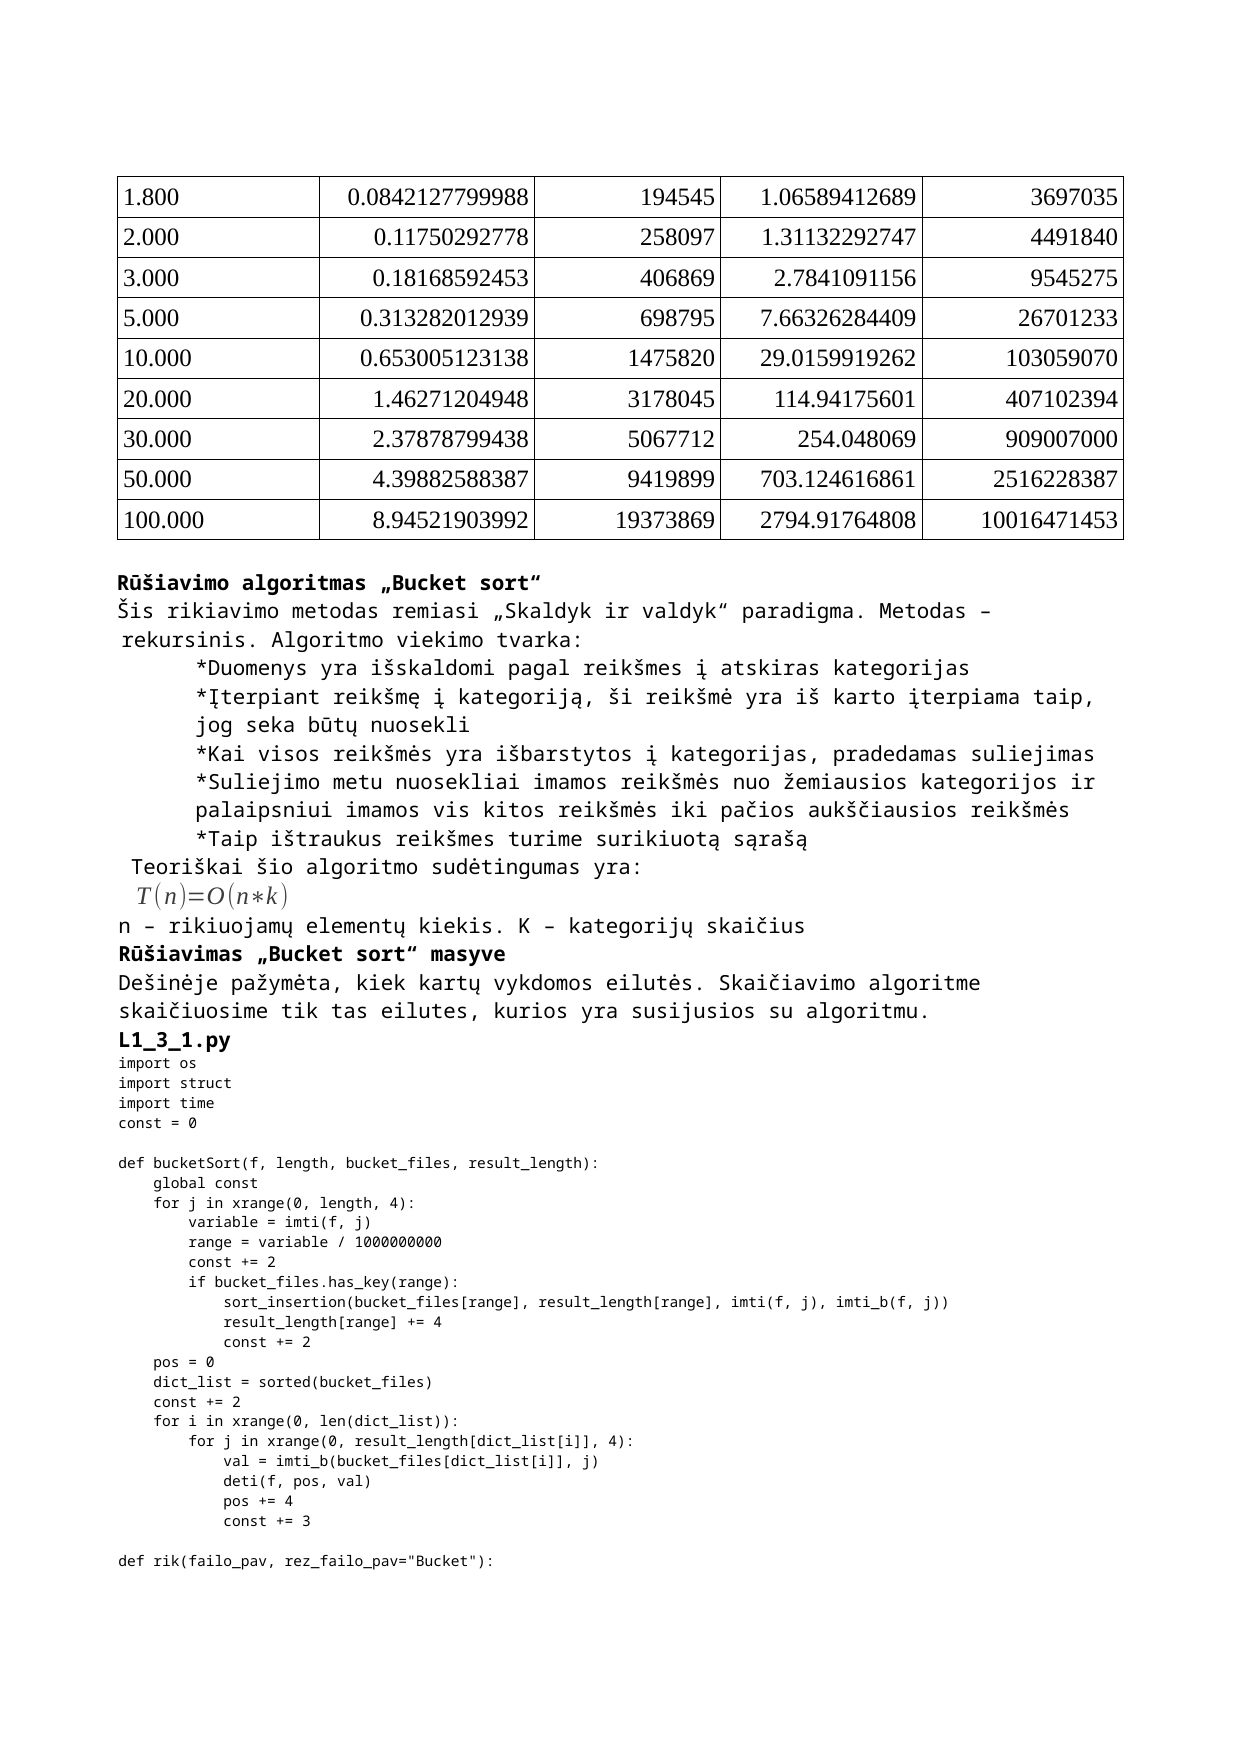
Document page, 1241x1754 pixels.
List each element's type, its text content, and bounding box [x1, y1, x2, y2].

text pos = 0 [118, 1352, 1122, 1371]
table_cell 698795 [535, 298, 720, 338]
table_cell 5067712 [535, 419, 720, 458]
text *Taip ištraukus reikšmes turime surikiuotą sąrašą [117, 824, 1122, 852]
text const += 2 [118, 1332, 1122, 1352]
table_cell 0.0842127799988 [320, 177, 534, 217]
table_cell 0.653005123138 [320, 339, 534, 378]
text *Įterpiant reikšmę į kategoriją, ši reikšmė yra iš karto įterpiama taip, jog seka būtų nuosekli [117, 682, 1122, 739]
text Rūšiavimo algoritmas „Bucket sort“ [117, 568, 1122, 596]
table_cell 3.000 [118, 258, 319, 297]
table_cell 114.94175601 [721, 379, 922, 418]
text def bucketSort(f, length, bucket_files, result_length): [118, 1153, 1122, 1172]
text Teoriškai šio algoritmo sudėtingumas yra: [118, 852, 1122, 911]
table_cell 50.000 [118, 460, 319, 499]
text def rik(failo_pav, rez_failo_pav="Bucket"): [118, 1551, 1122, 1570]
text const += 2 [118, 1391, 1122, 1411]
table_cell 1475820 [535, 339, 720, 378]
table_cell 2.37878799438 [320, 419, 534, 458]
table_cell 26701233 [923, 298, 1123, 338]
table_cell 9419899 [535, 460, 720, 499]
table_cell 100.000 [118, 500, 319, 539]
table_cell 909007000 [923, 419, 1123, 458]
table_cell 0.313282012939 [320, 298, 534, 338]
table_cell 103059070 [923, 339, 1123, 378]
text Šis rikiavimo metodas remiasi „Skaldyk ir valdyk“ paradigma. Metodas – rekursinis. Algoritmo viekimo tvarka: [117, 596, 1122, 653]
table_cell 8.94521903992 [320, 500, 534, 539]
text *Suliejimo metu nuosekliai imamos reikšmės nuo žemiausios kategorijos ir palaipsniui imamos vis kitos reikšmės iki pačios aukščiausios reikšmės [117, 767, 1122, 824]
table_cell 4491840 [923, 218, 1123, 257]
text dict_list = sorted(bucket_files) [118, 1371, 1122, 1391]
text *Duomenys yra išskaldomi pagal reikšmes į atskiras kategorijas [117, 653, 1122, 682]
table_cell 29.0159919262 [721, 339, 922, 378]
text global const [118, 1172, 1122, 1192]
text n – rikiuojamų elementų kiekis. K – kategorijų skaičius [118, 911, 1122, 939]
text if bucket_files.has_key(range): [118, 1272, 1122, 1292]
table_cell 3697035 [923, 177, 1123, 217]
table_cell 30.000 [118, 419, 319, 458]
text sort_insertion(bucket_files[range], result_length[range], imti(f, j), imti_b(f, j)) [118, 1292, 1122, 1312]
table_cell 3178045 [535, 379, 720, 418]
table_cell 20.000 [118, 379, 319, 418]
table_cell 703.124616861 [721, 460, 922, 499]
text for j in xrange(0, length, 4): [118, 1192, 1122, 1212]
text import struct [118, 1073, 1122, 1093]
table_cell 19373869 [535, 500, 720, 539]
table_cell 0.18168592453 [320, 258, 534, 297]
table_cell 2794.91764808 [721, 500, 922, 539]
table_cell 7.66326284409 [721, 298, 922, 338]
text Dešinėje pažymėta, kiek kartų vykdomos eilutės. Skaičiavimo algoritme skaičiuosime tik tas eilutes, kurios yra susijusios su algoritmu. [118, 968, 1122, 1025]
text import os [118, 1053, 1122, 1073]
table_cell 407102394 [923, 379, 1123, 418]
table_cell 10.000 [118, 339, 319, 378]
text deti(f, pos, val) [118, 1471, 1122, 1491]
text import time [118, 1093, 1122, 1113]
table_cell 5.000 [118, 298, 319, 338]
text pos += 4 [118, 1491, 1122, 1511]
table_cell 2.7841091156 [721, 258, 922, 297]
text *Kai visos reikšmės yra išbarstytos į kategorijas, pradedamas suliejimas [117, 739, 1122, 767]
table_cell 1.800 [118, 177, 319, 217]
table_cell 0.11750292778 [320, 218, 534, 257]
table_cell 194545 [535, 177, 720, 217]
text Rūšiavimas „Bucket sort“ masyve [118, 939, 1122, 968]
table_cell 4.39882588387 [320, 460, 534, 499]
text const += 3 [118, 1511, 1122, 1531]
text L1_3_1.py [118, 1025, 1122, 1053]
table_cell 406869 [535, 258, 720, 297]
text const = 0 [118, 1113, 1122, 1133]
table_cell 2.000 [118, 218, 319, 257]
text const += 2 [118, 1252, 1122, 1272]
table_cell 254.048069 [721, 419, 922, 458]
text result_length[range] += 4 [118, 1312, 1122, 1332]
text for j in xrange(0, result_length[dict_list[i]], 4): [118, 1431, 1122, 1451]
table_cell 258097 [535, 218, 720, 257]
table_cell 9545275 [923, 258, 1123, 297]
text val = imti_b(bucket_files[dict_list[i]], j) [118, 1451, 1122, 1471]
table_cell 10016471453 [923, 500, 1123, 539]
table_cell 1.46271204948 [320, 379, 534, 418]
text variable = imti(f, j) [118, 1212, 1122, 1232]
table_cell 1.06589412689 [721, 177, 922, 217]
table_cell 1.31132292747 [721, 218, 922, 257]
text for i in xrange(0, len(dict_list)): [118, 1411, 1122, 1431]
table_cell 2516228387 [923, 460, 1123, 499]
text range = variable / 1000000000 [118, 1232, 1122, 1252]
